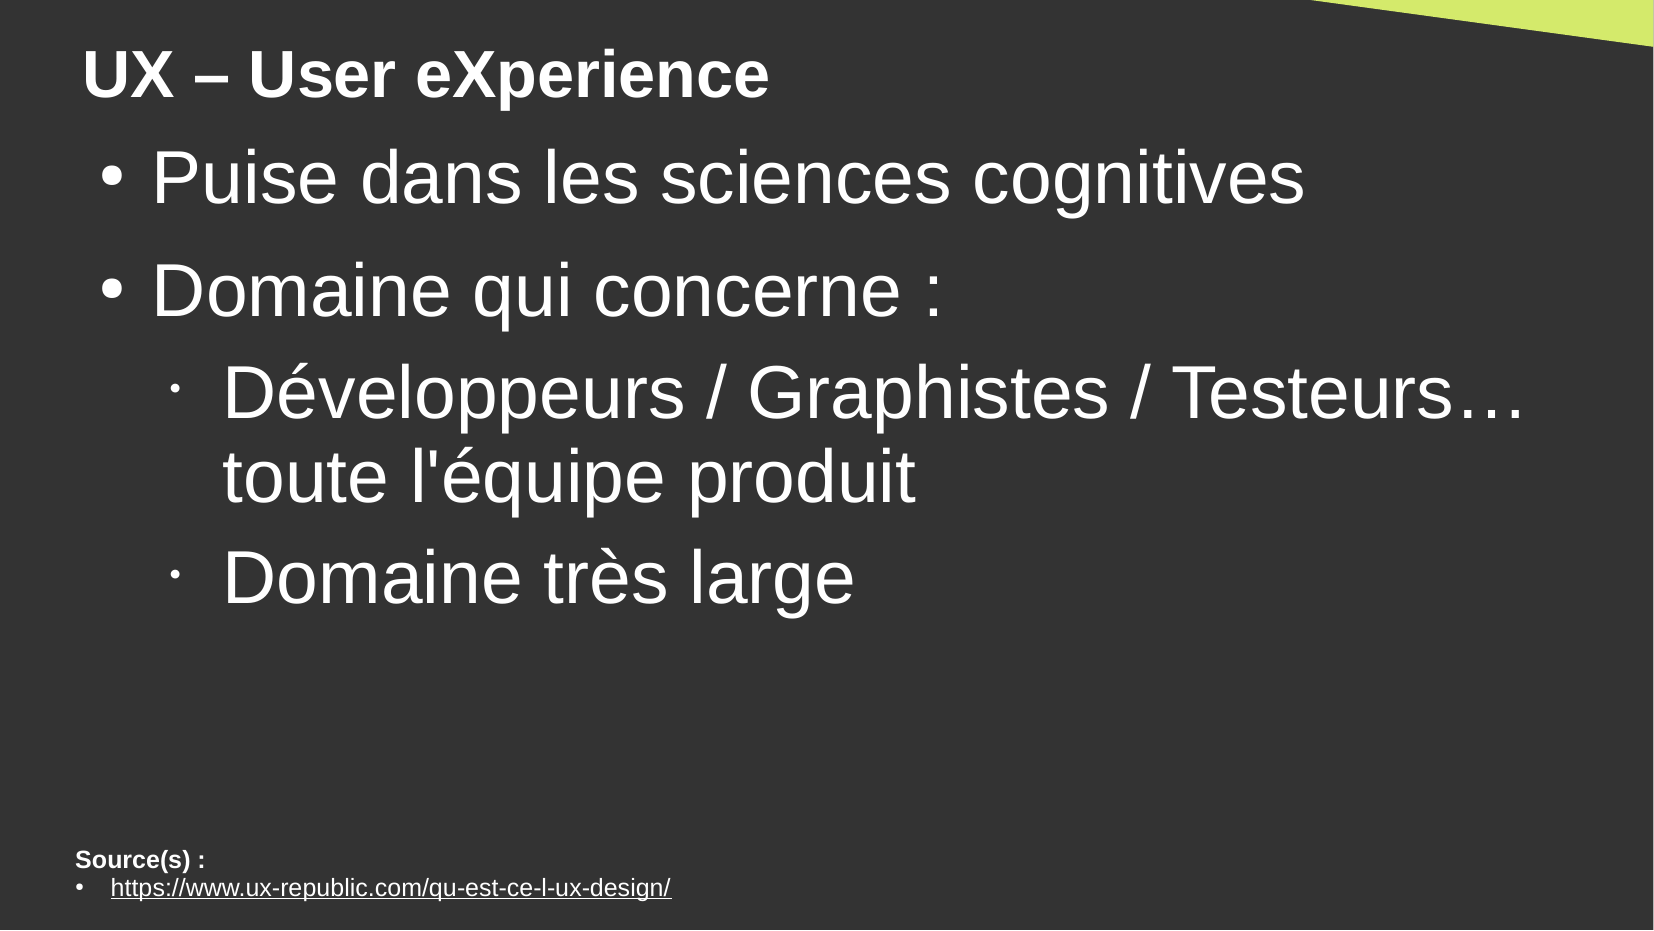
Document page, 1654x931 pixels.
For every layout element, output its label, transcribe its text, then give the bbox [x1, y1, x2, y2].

text_box [1310, 0, 1654, 47]
title UX – User eXperience [82, 37, 1571, 114]
text_box Source(s) : https://www.ux-republic.com/qu-est-ce-l-ux-design/ [60, 838, 1546, 931]
list Puise dans les sciences cognitives Domaine qui concerne : Développeurs / Graphistes / Testeurs… toute l'équipe produit Domaine très large [80, 135, 1620, 827]
